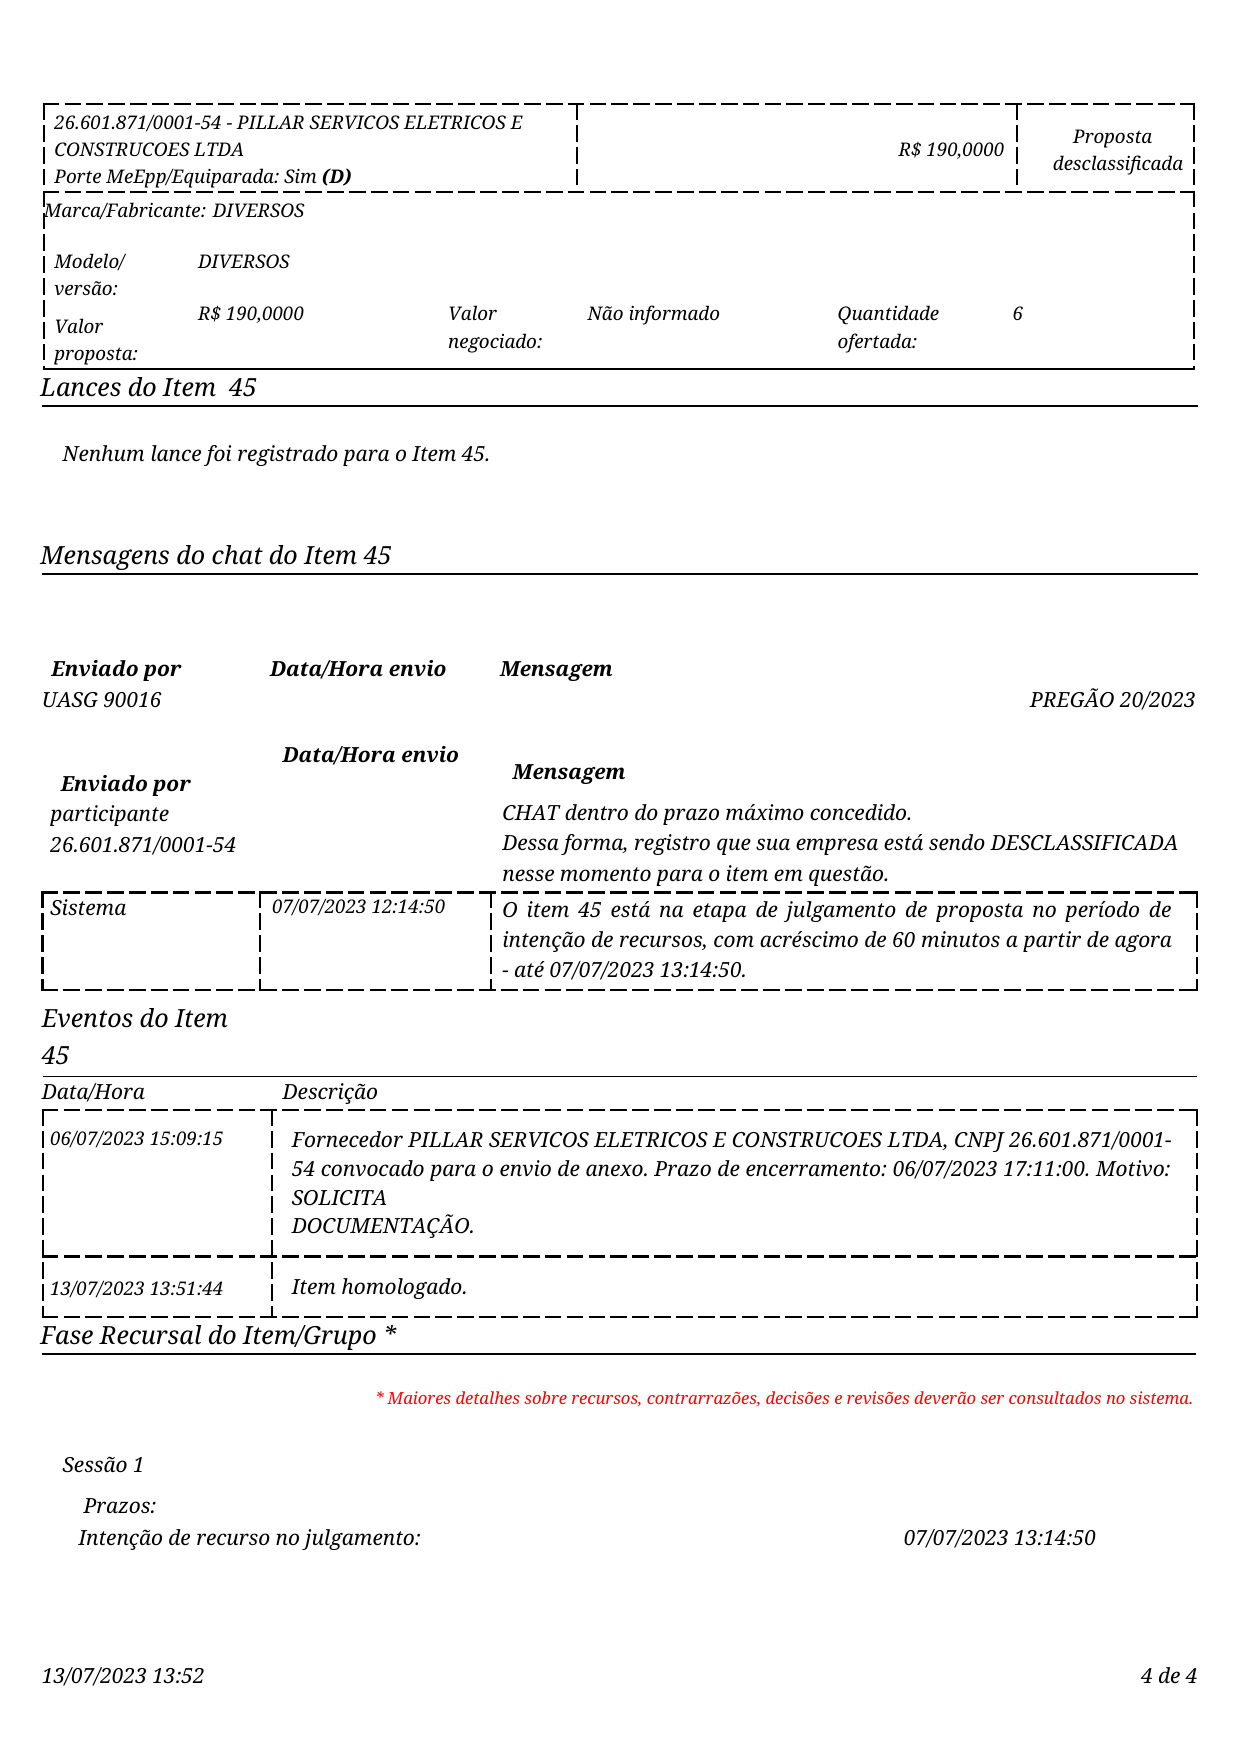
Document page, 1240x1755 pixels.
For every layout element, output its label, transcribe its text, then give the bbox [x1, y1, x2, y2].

table_cell Sistema [43, 891, 260, 989]
table_cell 07/07/2023 12:14:50 [260, 891, 491, 989]
table_cell 6 [1002, 295, 1047, 367]
table_cell Enviado por participante 26.601.871/0001-54 [43, 740, 260, 891]
table_cell [577, 244, 837, 294]
table_cell Não informado [577, 295, 837, 367]
table_cell 13/07/2023 13:51:44 [43, 1255, 272, 1316]
table_cell [838, 244, 1047, 294]
text Data/Hora Descrição [42, 1077, 1199, 1106]
table_cell Mensagem CHAT dentro do prazo máximo concedido. Dessa forma, registro que sua empresa está sendo DESCLASSIFICADA nesse momento para o item em questão. [491, 740, 1197, 891]
text * Maiores detalhes sobre recursos, contrarrazões, decisões e revisões deverão ser consultados no sistema. [42, 1387, 1196, 1409]
table_header 26.601.871/0001-54 - PILLAR SERVICOS ELETRICOS E CONSTRUCOES LTDA Porte MeEpp/Equiparada: Sim (D) [44, 103, 577, 191]
text Sessão 1 [62, 1451, 1199, 1479]
table_cell Quantidade ofertada: [838, 295, 1002, 367]
table_cell [448, 244, 577, 294]
table_cell Marca/Fabricante: DIVERSOS [44, 191, 577, 244]
text Enviado por Data/Hora envio Mensagem [42, 654, 1199, 683]
table_header Proposta desclassificada [1047, 103, 1194, 191]
table_cell Eventos do Item 45 [43, 989, 260, 1076]
table_cell [1047, 295, 1194, 367]
table_header Fornecedor PILLAR SERVICOS ELETRICOS E CONSTRUCOES LTDA, CNPJ 26.601.871/0001-54 convocado para o envio de anexo. Prazo de encerramento: 06/07/2023 17:11:00. Motivo: SOLICITA DOCUMENTAÇÃO. [272, 1109, 1197, 1255]
table_cell Modelo/versão: Valor proposta: [44, 244, 186, 367]
text Lances do Item 45 [40, 369, 1199, 404]
text Nenhum lance foi registrado para o Item 45. [62, 439, 1199, 467]
table_header UASG 90016 [43, 685, 260, 740]
table_header PREGÃO 20/2023 [491, 685, 1197, 740]
text Fase Recursal do Item/Grupo * [40, 1318, 1199, 1352]
table_header 06/07/2023 15:09:15 [43, 1109, 272, 1255]
table_header [260, 685, 491, 740]
table_cell [260, 989, 491, 1076]
table_header R$ 190,0000 [838, 103, 1017, 191]
table_cell DIVERSOS [186, 244, 448, 294]
table_cell O item 45 está na etapa de julgamento de proposta no período de intenção de recursos, com acréscimo de 60 minutos a partir de agora - até 07/07/2023 13:14:50. [491, 891, 1197, 989]
table_cell [577, 191, 837, 244]
table_cell Item homologado. [272, 1255, 1197, 1316]
table_cell Data/Hora envio [260, 740, 491, 891]
table_cell [1047, 244, 1194, 294]
table_cell [1047, 191, 1194, 244]
table_header [1017, 103, 1047, 191]
text Intenção de recurso no julgamento: 07/07/2023 13:14:50 [42, 1523, 1199, 1551]
table_header [577, 103, 837, 191]
text Mensagens do chat do Item 45 [40, 538, 1199, 572]
text Prazos: [83, 1491, 1199, 1520]
table_cell [491, 989, 1197, 1076]
table_cell R$ 190,0000 [186, 295, 448, 367]
table_cell [838, 191, 1047, 244]
table_cell Valor negociado: [448, 295, 577, 367]
